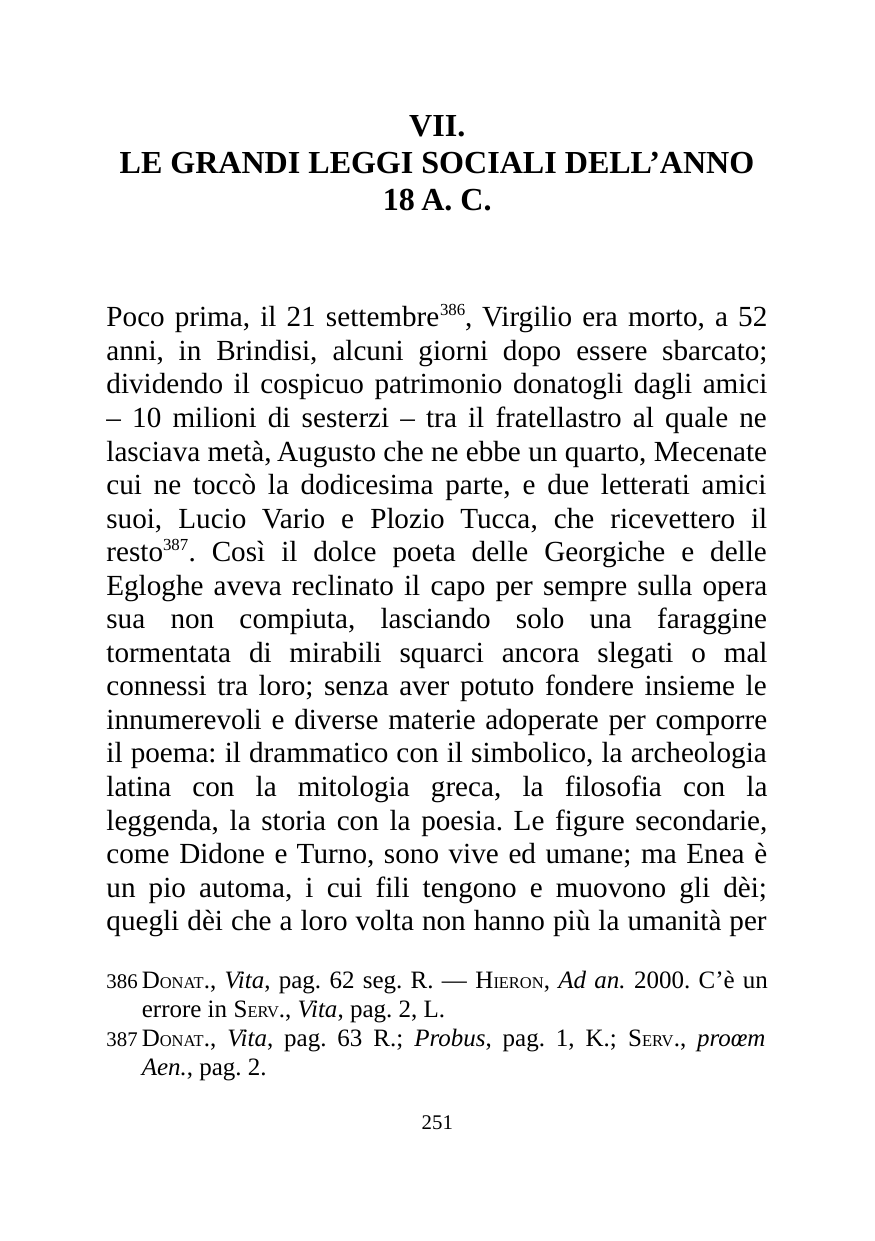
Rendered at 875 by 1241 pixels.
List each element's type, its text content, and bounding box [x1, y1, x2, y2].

text Donat., Vita, pag. 62 seg. R. — Hieron, Ad an. 2000. C’è un errore in Serv., Vita, pag. 2, L. [106, 965, 768, 1023]
text Poco prima, il 21 settembre, Virgilio era morto, a 52 anni, in Brindisi, alcuni giorni dopo essere sbarcato; dividendo il cospicuo patrimonio donatogli dagli amici – 10 milioni di sesterzi – tra il fratellastro al quale ne lasciava metà, Augusto che ne ebbe un quarto, Mecenate cui ne toccò la dodicesima parte, e due letterati amici suoi, Lucio Vario e Plozio Tucca, che ricevettero il resto. Così il dolce poeta delle Georgiche e delle Egloghe aveva reclinato il capo per sempre sulla opera sua non compiuta, lasciando solo una faraggine tormentata di mirabili squarci ancora slegati o mal connessi tra loro; senza aver potuto fondere insieme le innumerevoli e diverse materie adoperate per comporre il poema: il drammatico con il simbolico, la archeologia latina con la mitologia greca, la filosofia con la leggenda, la storia con la poesia. Le figure secondarie, come Didone e Turno, sono vive ed umane; ma Enea è un pio automa, i cui fili tengono e muovono gli dèi; quegli dèi che a loro volta non hanno più la umanità per [106, 299, 768, 937]
text Donat., Vita, pag. 63 R.; Probus, pag. 1, K.; Serv., proœm Aen., pag. 2. [106, 1023, 768, 1080]
subtitle VII. LE GRANDI LEGGI SOCIALI DELL’ANNO 18 A. C. [106, 106, 768, 217]
